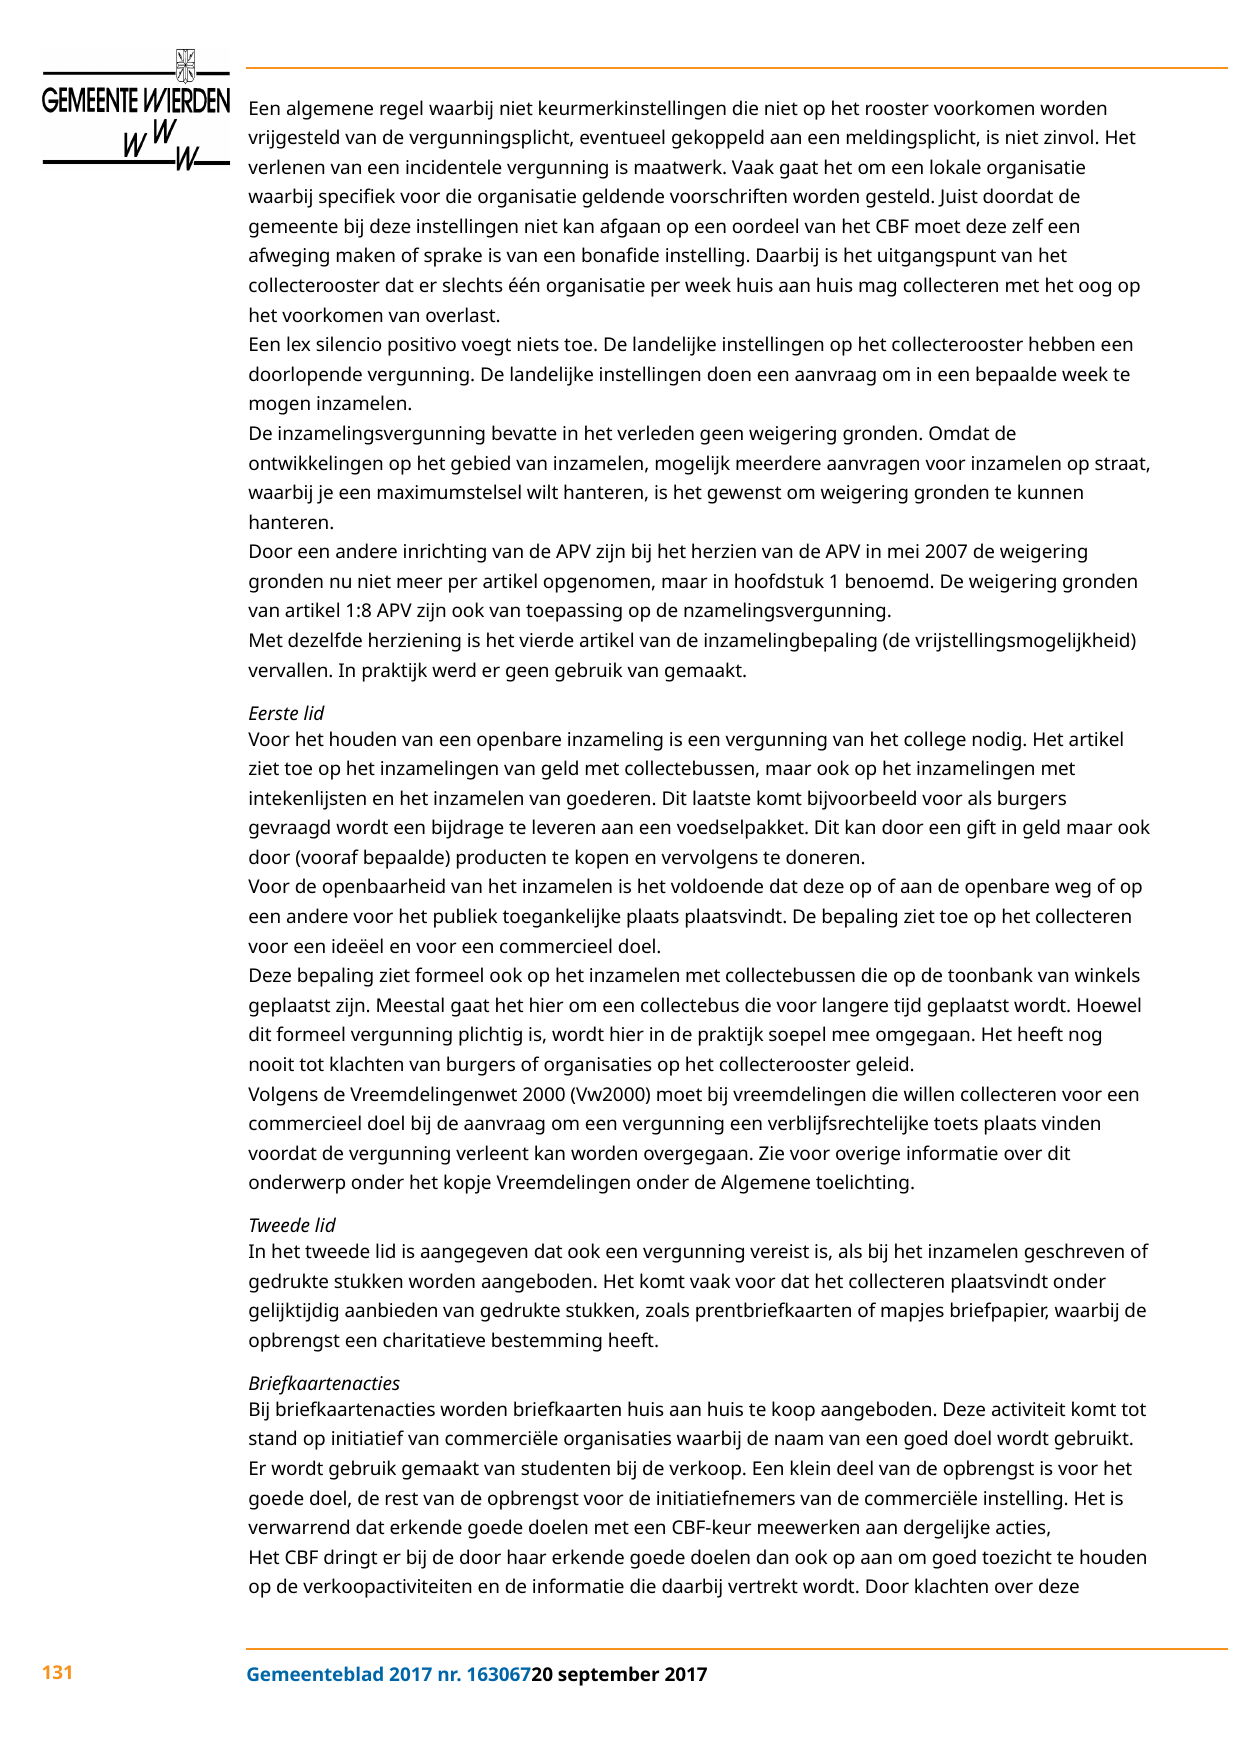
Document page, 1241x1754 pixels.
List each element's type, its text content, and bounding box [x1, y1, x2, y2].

text Een lex silencio positivo voegt niets toe. De landelijke instellingen op het collecterooster hebben een doorlopende vergunning. De landelijke instellingen doen een aanvraag om in een bepaalde week te mogen inzamelen. [248, 331, 1152, 416]
text In het tweede lid is aangegeven dat ook een vergunning vereist is, als bij het inzamelen geschreven of gedrukte stukken worden aangeboden. Het komt vaak voor dat het collecteren plaatsvindt onder gelijktijdig aanbieden van gedrukte stukken, zoals prentbriefkaarten of mapjes briefpapier, waarbij de opbrengst een charitatieve bestemming heeft. [248, 1238, 1152, 1353]
text Volgens de Vreemdelingenwet 2000 (Vw2000) moet bij vreemdelingen die willen collecteren voor een commercieel doel bij de aanvraag om een vergunning een verblijfsrechtelijke toets plaats vinden voordat de vergunning verleent kan worden overgegaan. Zie voor overige informatie over dit onderwerp onder het kopje Vreemdelingen onder de Algemene toelichting. [248, 1081, 1152, 1195]
text Deze bepaling ziet formeel ook op het inzamelen met collectebussen die op de toonbank van winkels geplaatst zijn. Meestal gaat het hier om een collectebus die voor langere tijd geplaatst wordt. Hoewel dit formeel vergunning plichtig is, wordt hier in de praktijk soepel mee omgegaan. Het heeft nog nooit tot klachten van burgers of organisaties op het collecterooster geleid. [248, 962, 1152, 1077]
text Het CBF dringt er bij de door haar erkende goede doelen dan ook op aan om goed toezicht te houden op de verkoopactiviteiten en de informatie die daarbij vertrekt wordt. Door klachten over deze [248, 1544, 1152, 1599]
text Tweede lid [248, 1213, 1152, 1238]
picture [41, 47, 231, 172]
text Bij briefkaartenacties worden briefkaarten huis aan huis te koop aangeboden. Deze activiteit komt tot stand op initiatief van commerciële organisaties waarbij de naam van een goed doel wordt gebruikt. Er wordt gebruik gemaakt van studenten bij de verkoop. Een klein deel van de opbrengst is voor het goede doel, de rest van de opbrengst voor de initiatiefnemers van de commerciële instelling. Het is verwarrend dat erkende goede doelen met een CBF-keur meewerken aan dergelijke acties, [248, 1396, 1152, 1540]
text De inzamelingsvergunning bevatte in het verleden geen weigering gronden. Omdat de ontwikkelingen op het gebied van inzamelen, mogelijk meerdere aanvragen voor inzamelen op straat, waarbij je een maximumstelsel wilt hanteren, is het gewenst om weigering gronden te kunnen hanteren. [248, 420, 1152, 535]
text Door een andere inrichting van de APV zijn bij het herzien van de APV in mei 2007 de weigering gronden nu niet meer per artikel opgenomen, maar in hoofdstuk 1 benoemd. De weigering gronden van artikel 1:8 APV zijn ook van toepassing op de nzamelingsvergunning. [248, 538, 1152, 623]
text Eerste lid [248, 700, 1152, 726]
text Briefkaartenacties [248, 1370, 1152, 1396]
text Een algemene regel waarbij niet keurmerkinstellingen die niet op het rooster voorkomen worden vrijgesteld van de vergunningsplicht, eventueel gekoppeld aan een meldingsplicht, is niet zinvol. Het verlenen van een incidentele vergunning is maatwerk. Vaak gaat het om een lokale organisatie waarbij specifiek voor die organisatie geldende voorschriften worden gesteld. Juist doordat de gemeente bij deze instellingen niet kan afgaan op een oordeel van het CBF moet deze zelf een afweging maken of sprake is van een bonafide instelling. Daarbij is het uitgangspunt van het collecterooster dat er slechts één organisatie per week huis aan huis mag collecteren met het oog op het voorkomen van overlast. [248, 95, 1152, 328]
text Voor de openbaarheid van het inzamelen is het voldoende dat deze op of aan de openbare weg of op een andere voor het publiek toegankelijke plaats plaatsvindt. De bepaling ziet toe op het collecteren voor een ideëel en voor een commercieel doel. [248, 874, 1152, 958]
text Met dezelfde herziening is het vierde artikel van de inzamelingbepaling (de vrijstellingsmogelijkheid) vervallen. In praktijk werd er geen gebruik van gemaakt. [248, 627, 1152, 683]
text Voor het houden van een openbare inzameling is een vergunning van het college nodig. Het artikel ziet toe op het inzamelingen van geld met collectebussen, maar ook op het inzamelingen met intekenlijsten en het inzamelen van goederen. Dit laatste komt bijvoorbeeld voor als burgers gevraagd wordt een bijdrage te leveren aan een voedselpakket. Dit kan door een gift in geld maar ook door (vooraf bepaalde) producten te kopen en vervolgens te doneren. [248, 726, 1152, 870]
